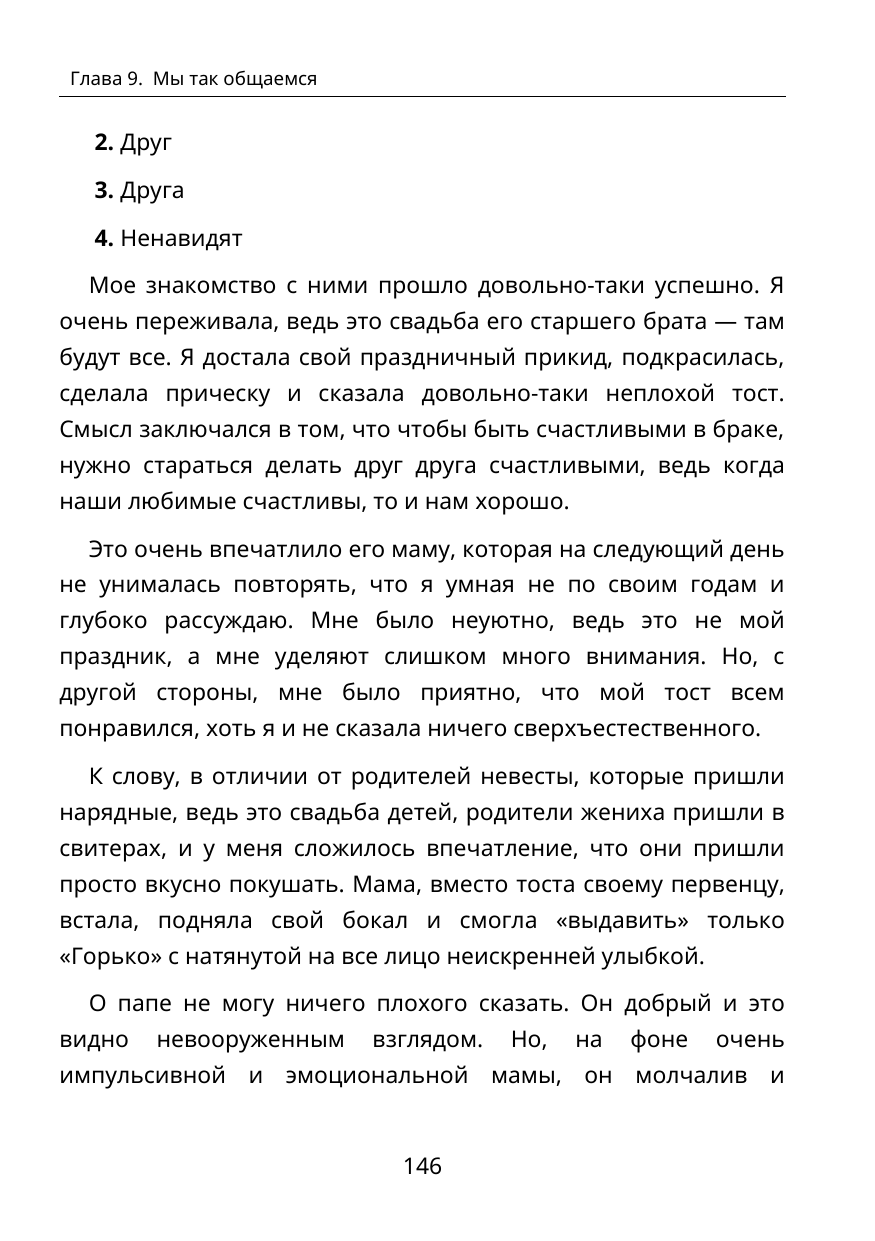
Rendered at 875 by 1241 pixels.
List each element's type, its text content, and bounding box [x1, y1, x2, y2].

text Мое знакомство с ними прошло довольно-таки успешно. Я очень переживала, ведь это свадьба его старшего брата — там будут все. Я достала свой праздничный прикид, подкрасилась, сделала прическу и сказала довольно-таки неплохой тост. Смысл заключался в том, что чтобы быть счастливыми в браке, нужно стараться делать друг друга счастливыми, ведь когда наши любимые счастливы, то и нам хорошо. [59, 269, 786, 516]
list Друга [88, 174, 786, 205]
list Друг [88, 126, 786, 157]
text Это очень впечатлило его маму, которая на следующий день не унималась повторять, что я умная не по своим годам и глубоко рассуждаю. Мне было неуютно, ведь это не мой праздник, а мне уделяют слишком много внимания. Но, с другой стороны, мне было приятно, что мой тост всем понравился, хоть я и не сказала ничего сверхъестественного. [59, 532, 786, 743]
text О папе не могу ничего плохого сказать. Он добрый и это видно невооруженным взглядом. Но, на фоне очень импульсивной и эмоциональной мамы, он молчалив и [59, 987, 786, 1090]
text К слову, в отличии от родителей невесты, которые пришли нарядные, ведь это свадьба детей, родители жениха пришли в свитерах, и у меня сложилось впечатление, что они пришли просто вкусно покушать. Мама, вместо тоста своему первенцу, встала, подняла свой бокал и смогла «выдавить» только «Горько» с натянутой на все лицо неискренней улыбкой. [59, 760, 786, 971]
list Ненавидят [88, 221, 786, 253]
